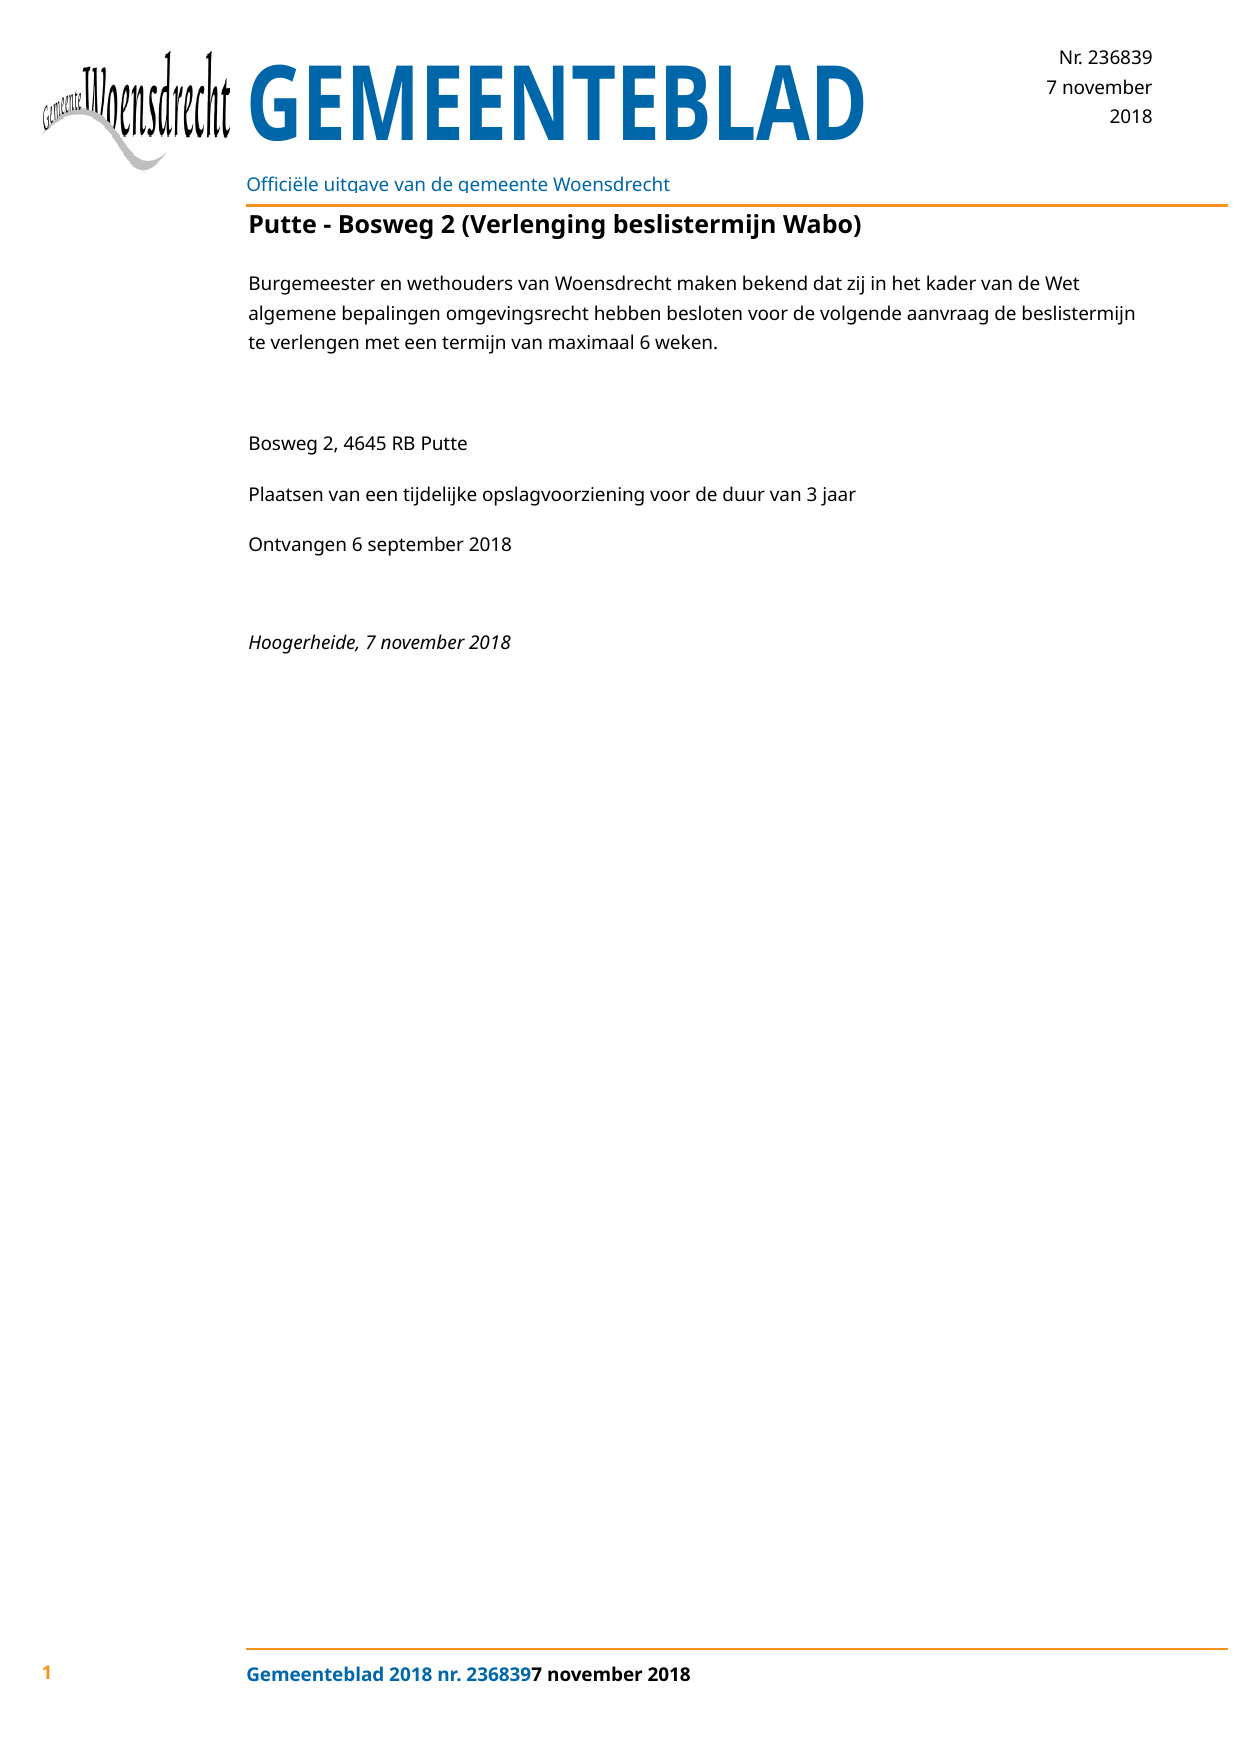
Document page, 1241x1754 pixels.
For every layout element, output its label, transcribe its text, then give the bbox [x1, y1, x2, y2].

text Hoogerheide, 7 november 2018 [248, 629, 1152, 655]
text Burgemeester en wethouders van Woensdrecht maken bekend dat zij in het kader van de Wet algemene bepalingen omgevingsrecht hebben besloten voor de volgende aanvraag de beslistermijn te verlengen met een termijn van maximaal 6 weken. [248, 270, 1152, 355]
text Bosweg 2, 4645 RB Putte [248, 430, 1152, 456]
text Putte - Bosweg 2 (Verlenging beslistermijn Wabo) [248, 207, 1152, 241]
text Plaatsen van een tijdelijke opslagvoorziening voor de duur van 3 jaar [248, 481, 1152, 506]
text Ontvangen 6 september 2018 [248, 531, 1152, 557]
picture [41, 47, 231, 172]
